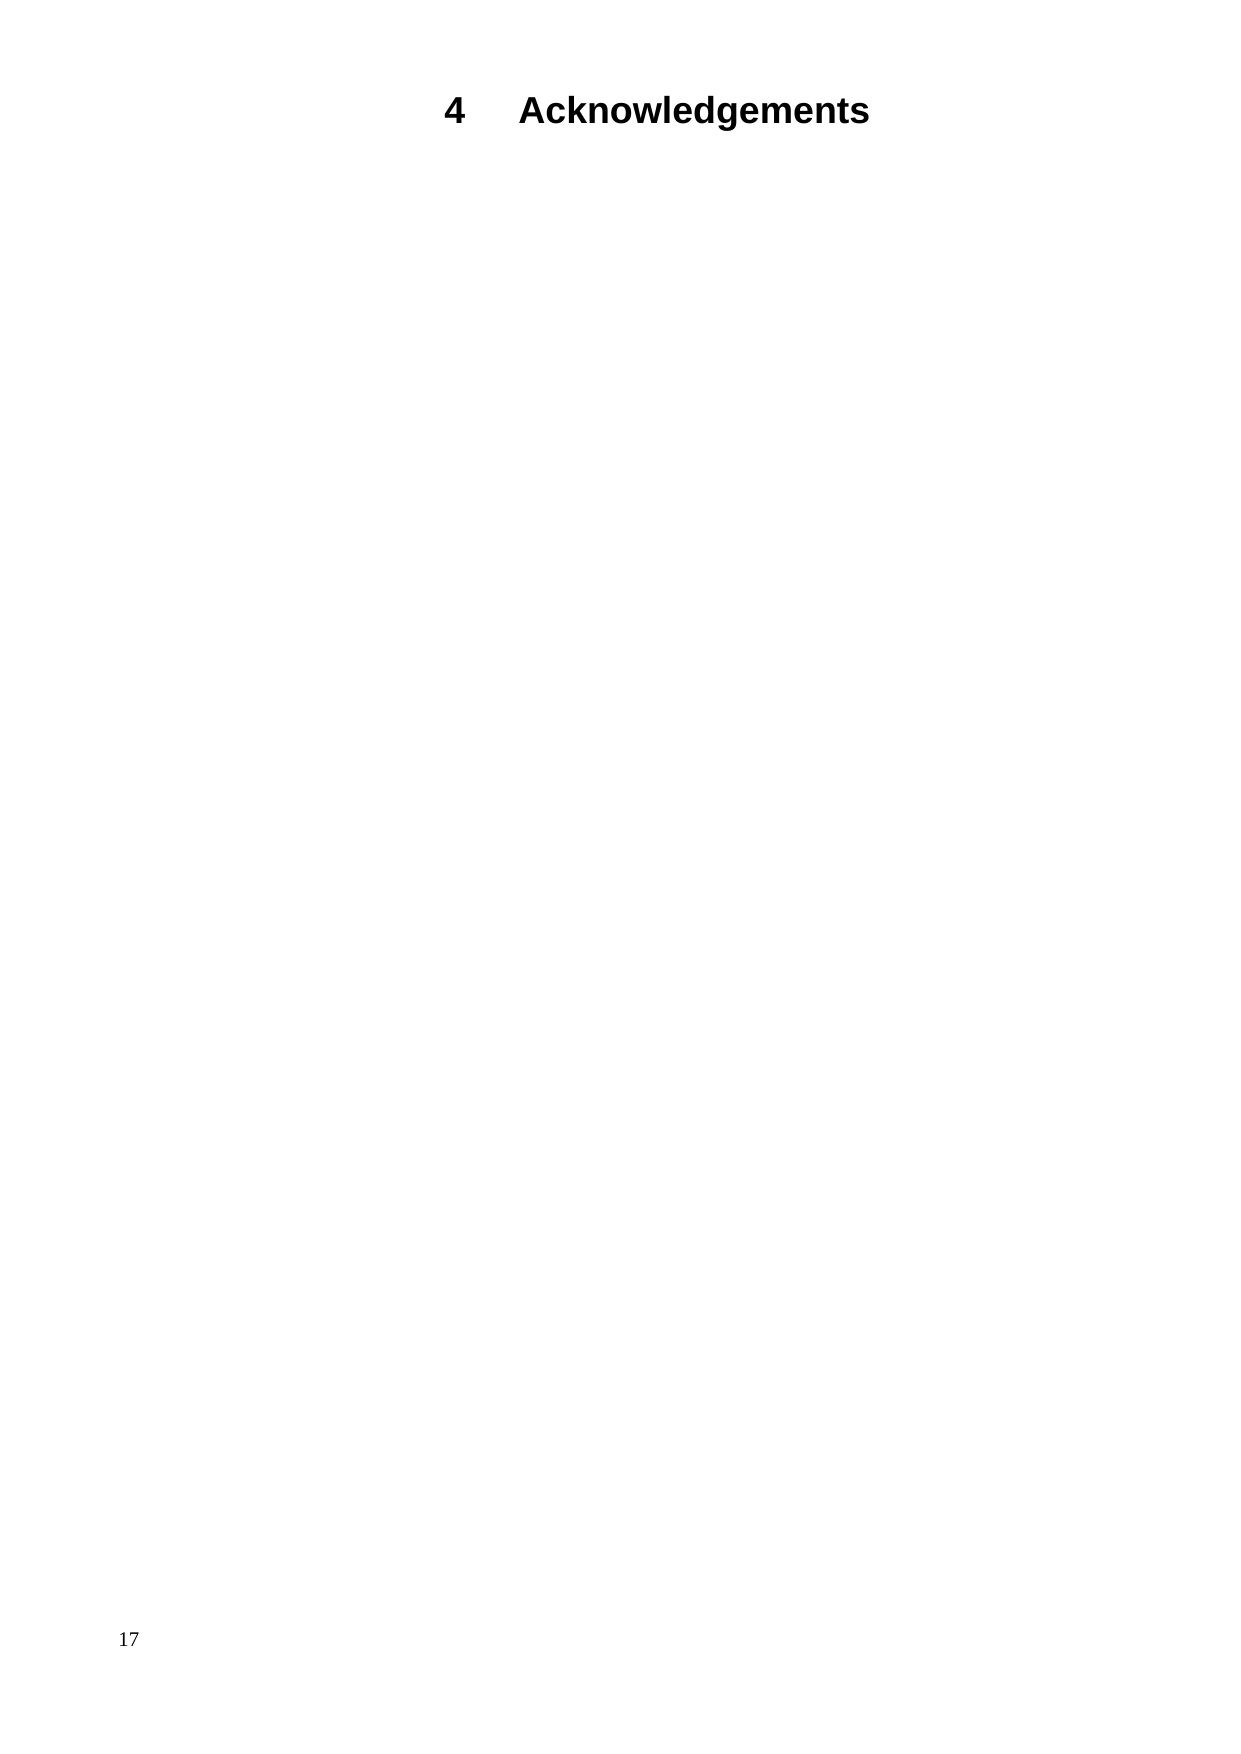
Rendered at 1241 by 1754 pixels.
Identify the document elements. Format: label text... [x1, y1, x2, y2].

subtitle Acknowledgements [118, 89, 1196, 132]
